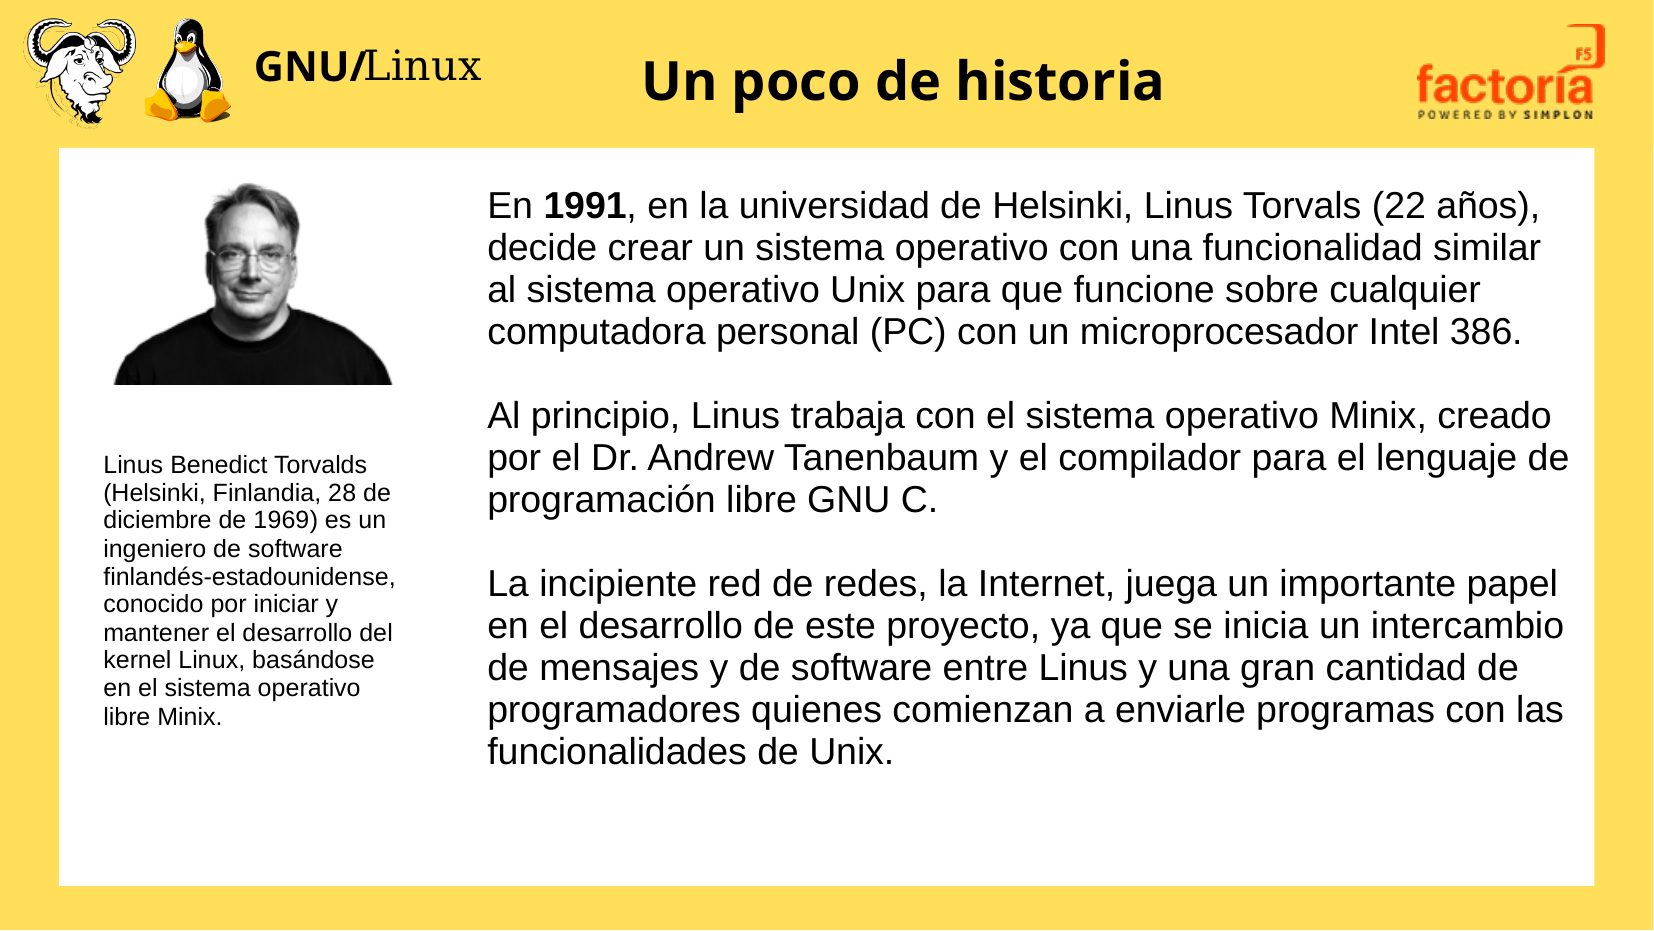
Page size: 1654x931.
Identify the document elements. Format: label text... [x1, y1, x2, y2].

picture [27, 18, 240, 133]
text_box [0, 0, 1654, 886]
text_box Un poco de historia [626, 35, 1182, 110]
picture [1417, 24, 1605, 119]
picture [100, 177, 414, 385]
text_box Linus Benedict Torvalds (Helsinki, Finlandia, 28 de diciembre de 1969​) es un ingeniero de software finlandés-estadounidense, conocido por iniciar y mantener el desarrollo del kernel Linux, basándose en el sistema operativo libre Minix. [88, 442, 414, 850]
title GNU/ [253, 35, 369, 95]
title Linux [369, 45, 487, 91]
text_box En 1991, en la universidad de Helsinki, Linus Torvals (22 años), decide crear un sistema operativo con una funcionalidad similar al sistema operativo Unix para que funcione sobre cualquier computadora personal (PC) con un microprocesador Intel 386. Al principio, Linus trabaja con el sistema operativo Minix, creado por el Dr. Andrew Tanenbaum y el compilador para el lenguaje de programación libre GNU C. La incipiente red de redes, la Internet, juega un importante papel en el desarrollo de este proyecto, ya que se inicia un intercambio de mensajes y de software entre Linus y una gran cantidad de programadores quienes comienzan a enviarle programas con las funcionalidades de Unix. [472, 177, 1595, 822]
